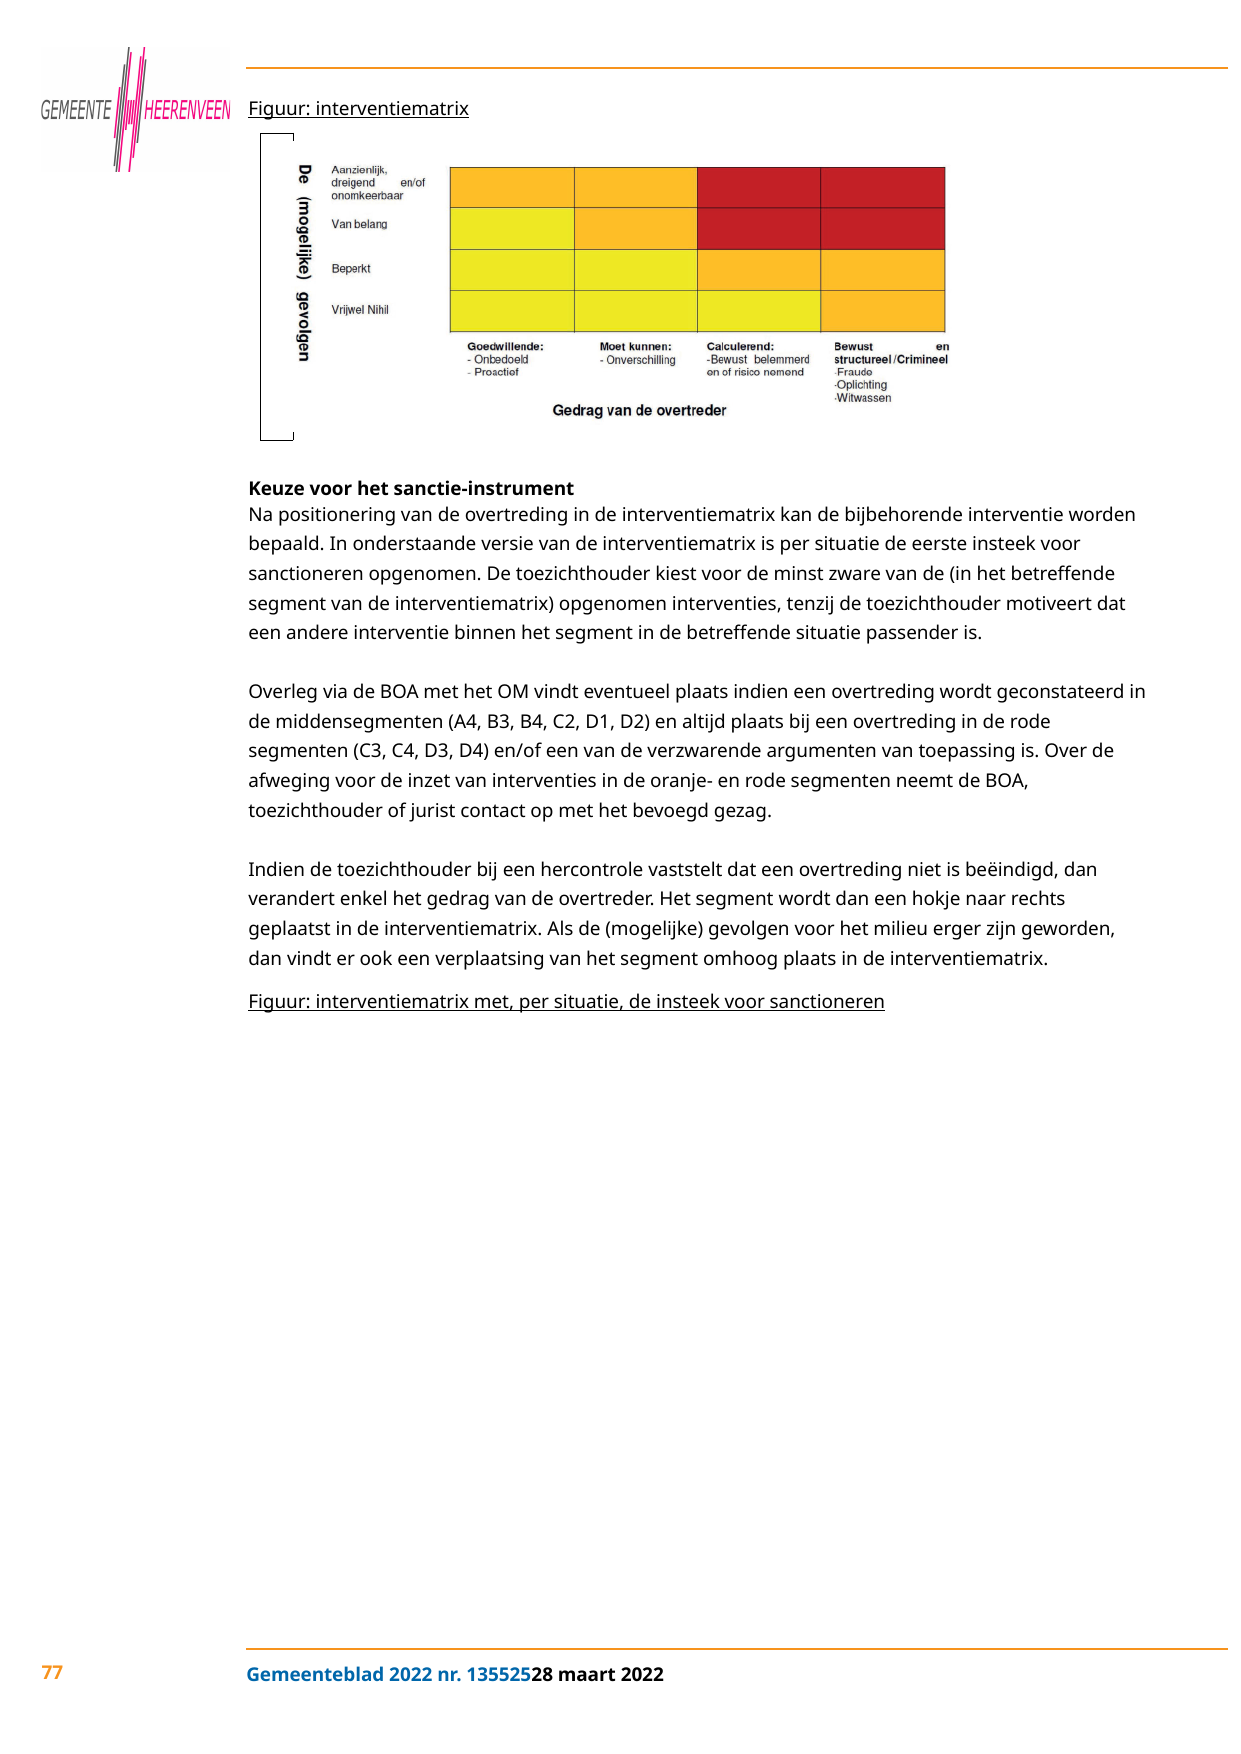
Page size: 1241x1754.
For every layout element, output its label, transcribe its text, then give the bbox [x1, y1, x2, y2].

text Keuze voor het sanctie-instrument [248, 475, 1152, 501]
picture [268, 141, 978, 432]
text Figuur: interventiematrix [248, 95, 1152, 121]
text Na positionering van de overtreding in de interventiematrix kan de bijbehorende interventie worden bepaald. In onderstaande versie van de interventiematrix is per situatie de eerste insteek voor sanctioneren opgenomen. De toezichthouder kiest voor de minst zware van de (in het betreffende segment van de interventiematrix) opgenomen interventies, tenzij de toezichthouder motiveert dat een andere interventie binnen het segment in de betreffende situatie passender is. [248, 501, 1152, 645]
text Overleg via de BOA met het OM vindt eventueel plaats indien een overtreding wordt geconstateerd in de middensegmenten (A4, B3, B4, C2, D1, D2) en altijd plaats bij een overtreding in de rode segmenten (C3, C4, D3, D4) en/of een van de verzwarende argumenten van toepassing is. Over de afweging voor de inzet van interventies in de oranje- en rode segmenten neemt de BOA, toezichthouder of jurist contact op met het bevoegd gezag. [248, 678, 1152, 822]
picture [41, 47, 231, 172]
text Indien de toezichthouder bij een hercontrole vaststelt dat een overtreding niet is beëindigd, dan verandert enkel het gedrag van de overtreder. Het segment wordt dan een hokje naar rechts geplaatst in de interventiematrix. Als de (mogelijke) gevolgen voor het milieu erger zijn geworden, dan vindt er ook een verplaatsing van het segment omhoog plaats in de interventiematrix. [248, 856, 1152, 970]
text Figuur: interventiematrix met, per situatie, de insteek voor sanctioneren [248, 988, 1152, 1013]
